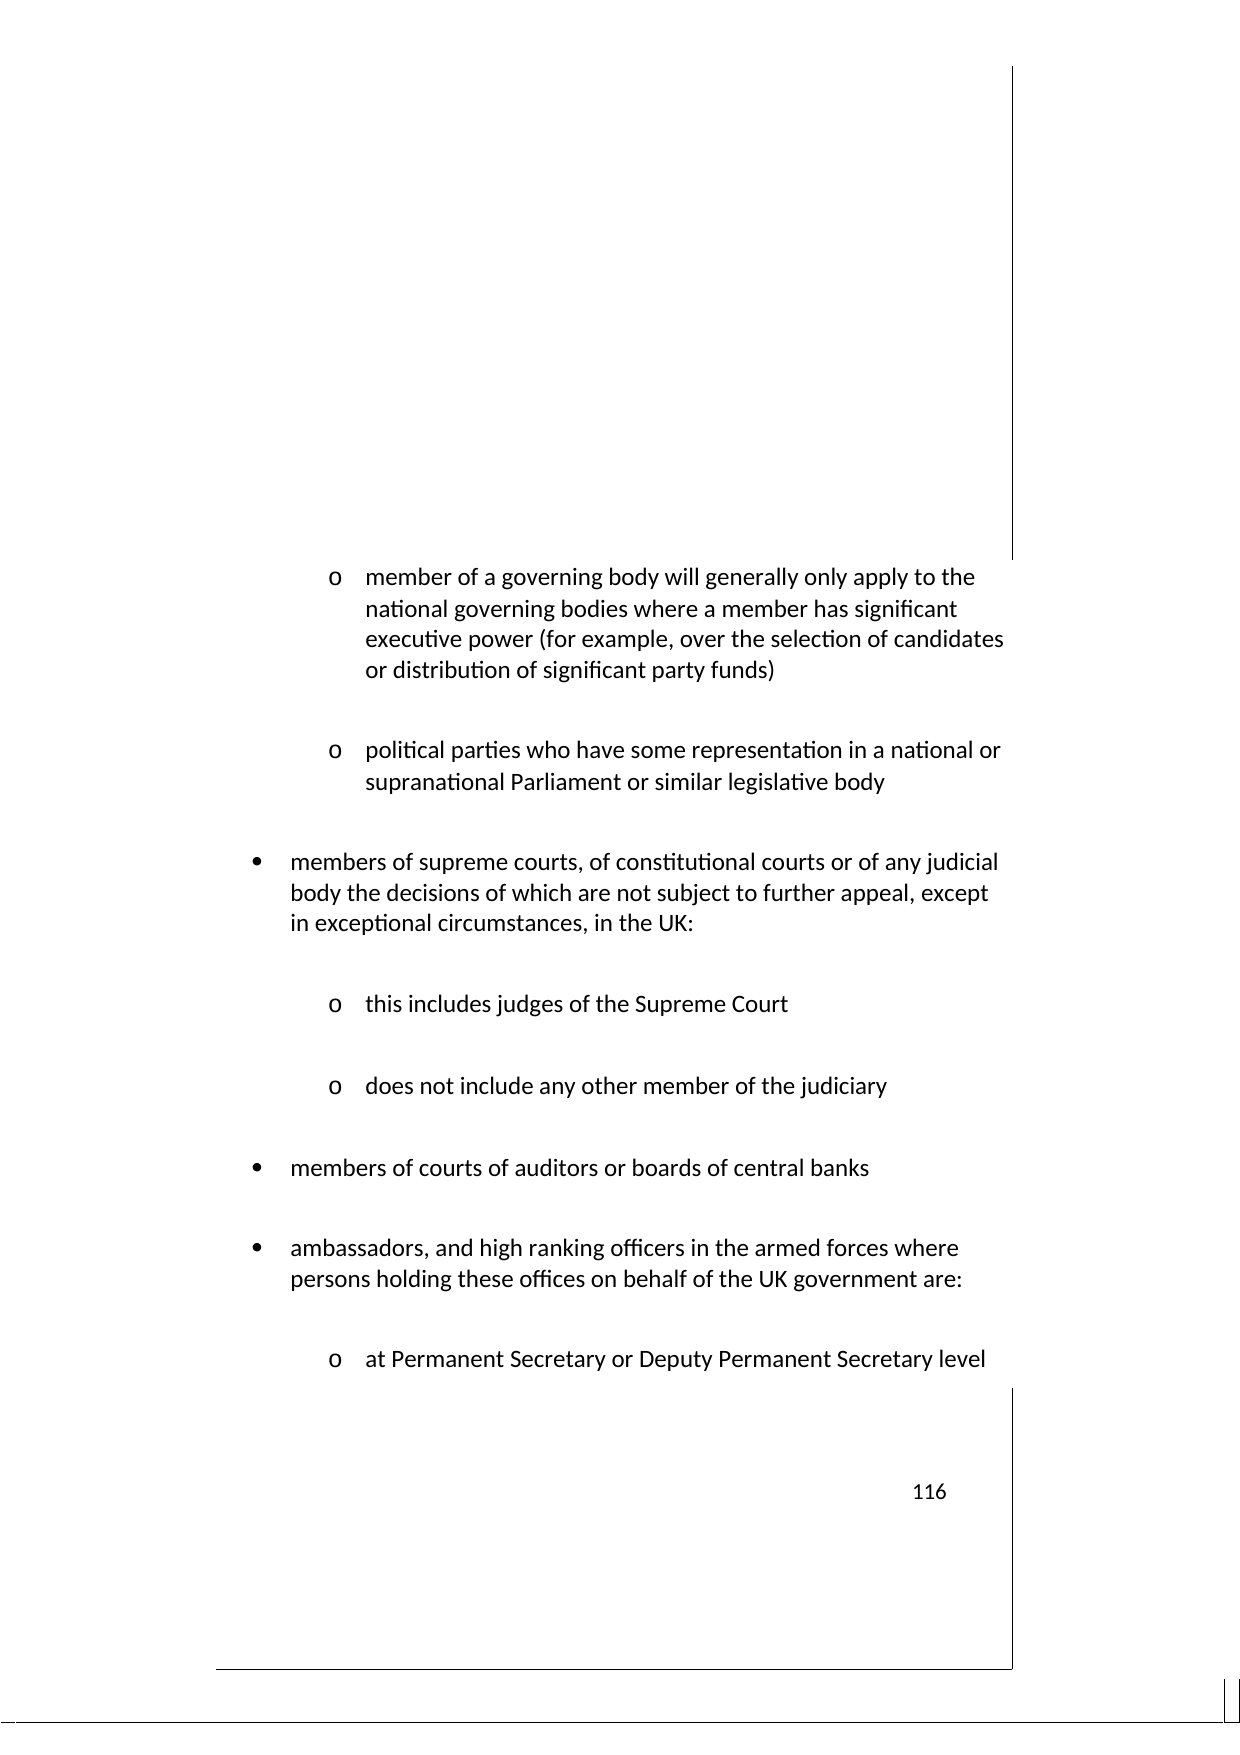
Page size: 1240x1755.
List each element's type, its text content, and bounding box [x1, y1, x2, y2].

list this includes judges of the Supreme Court [328, 988, 1012, 1020]
list member of a governing body will generally only apply to the national governing bodies where a member has significant executive power (for example, over the selection of candidates or distribution of significant party funds) [328, 561, 1012, 684]
list ambassadors, and high ranking officers in the armed forces where persons holding these offices on behalf of the UK government are: [253, 1232, 1012, 1293]
list political parties who have some representation in a national or supranational Parliament or similar legislative body [328, 734, 1012, 797]
list members of supreme courts, of constitutional courts or of any judicial body the decisions of which are not subject to further appeal, except in exceptional circumstances, in the UK: [253, 847, 1012, 938]
list does not include any other member of the judiciary [328, 1070, 1012, 1102]
list members of courts of auditors or boards of central banks [253, 1152, 1012, 1182]
list at Permanent Secretary or Deputy Permanent Secretary level [328, 1343, 1012, 1375]
